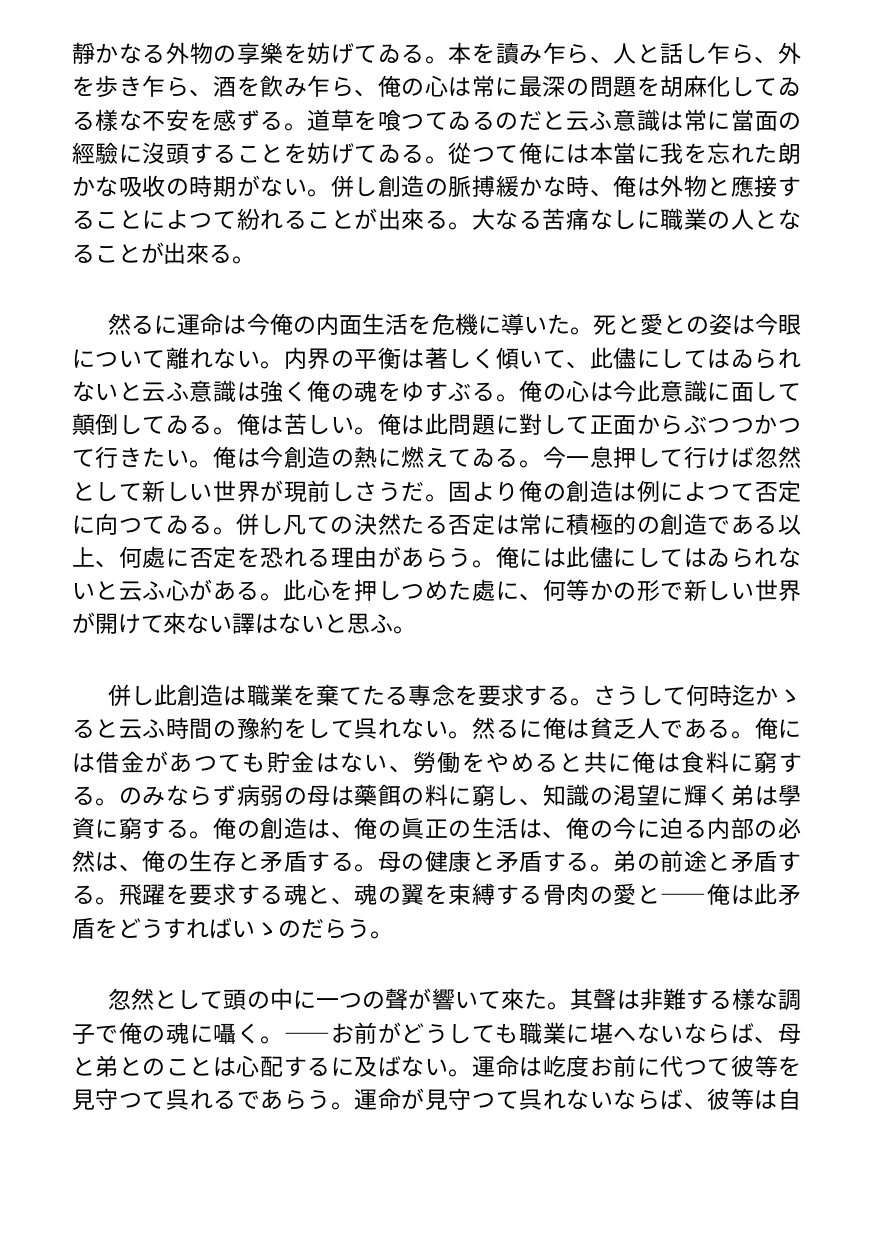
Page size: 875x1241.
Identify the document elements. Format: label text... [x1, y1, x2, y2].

text 併し此創造は職業を棄てたる專念を要求する。さうして何時迄かゝると云ふ時間の豫約をして呉れない。然るに俺は貧乏人である。俺には借金があつても貯金はない、勞働をやめると共に俺は食料に窮する。のみならず病弱の母は藥餌の料に窮し、知識の渇望に輝く弟は學資に窮する。俺の創造は、俺の眞正の生活は、俺の今に迫る内部の必然は、俺の生存と矛盾する。母の健康と矛盾する。弟の前途と矛盾する。飛躍を要求する魂と、魂の翼を束縛する骨肉の愛と――俺は此矛盾をどうすればいゝのだらう。 [72, 678, 802, 944]
text 靜かなる外物の享樂を妨げてゐる。本を讀み乍ら、人と話し乍ら、外を歩き乍ら、酒を飮み乍ら、俺の心は常に最深の問題を胡麻化してゐる樣な不安を感ずる。道草を喰つてゐるのだと云ふ意識は常に當面の經驗に沒頭することを妨げてゐる。從つて俺には本當に我を忘れた朗かな吸收の時期がない。併し創造の脈搏緩かな時、俺は外物と應接することによつて紛れることが出來る。大なる苦痛なしに職業の人となることが出來る。 [72, 36, 802, 269]
text 然るに運命は今俺の内面生活を危機に導いた。死と愛との姿は今眼について離れない。内界の平衡は著しく傾いて、此儘にしてはゐられないと云ふ意識は強く俺の魂をゆすぶる。俺の心は今此意識に面して顛倒してゐる。俺は苦しい。俺は此問題に對して正面からぶつつかつて行きたい。俺は今創造の熱に燃えてゐる。今一息押して行けば忽然として新しい世界が現前しさうだ。固より俺の創造は例によつて否定に向つてゐる。併し凡ての決然たる否定は常に積極的の創造である以上、何處に否定を恐れる理由があらう。俺には此儘にしてはゐられないと云ふ心がある。此心を押しつめた處に、何等かの形で新しい世界が開けて來ない譯はないと思ふ。 [72, 307, 802, 639]
text 忽然として頭の中に一つの聲が響いて來た。其聲は非難する樣な調子で俺の魂に囁く。――お前がどうしても職業に堪へないならば、母と弟とのことは心配するに及ばない。運命は屹度お前に代つて彼等を見守つて呉れるであらう。運命が見守つて呉れないならば、彼等は自 [72, 982, 802, 1115]
